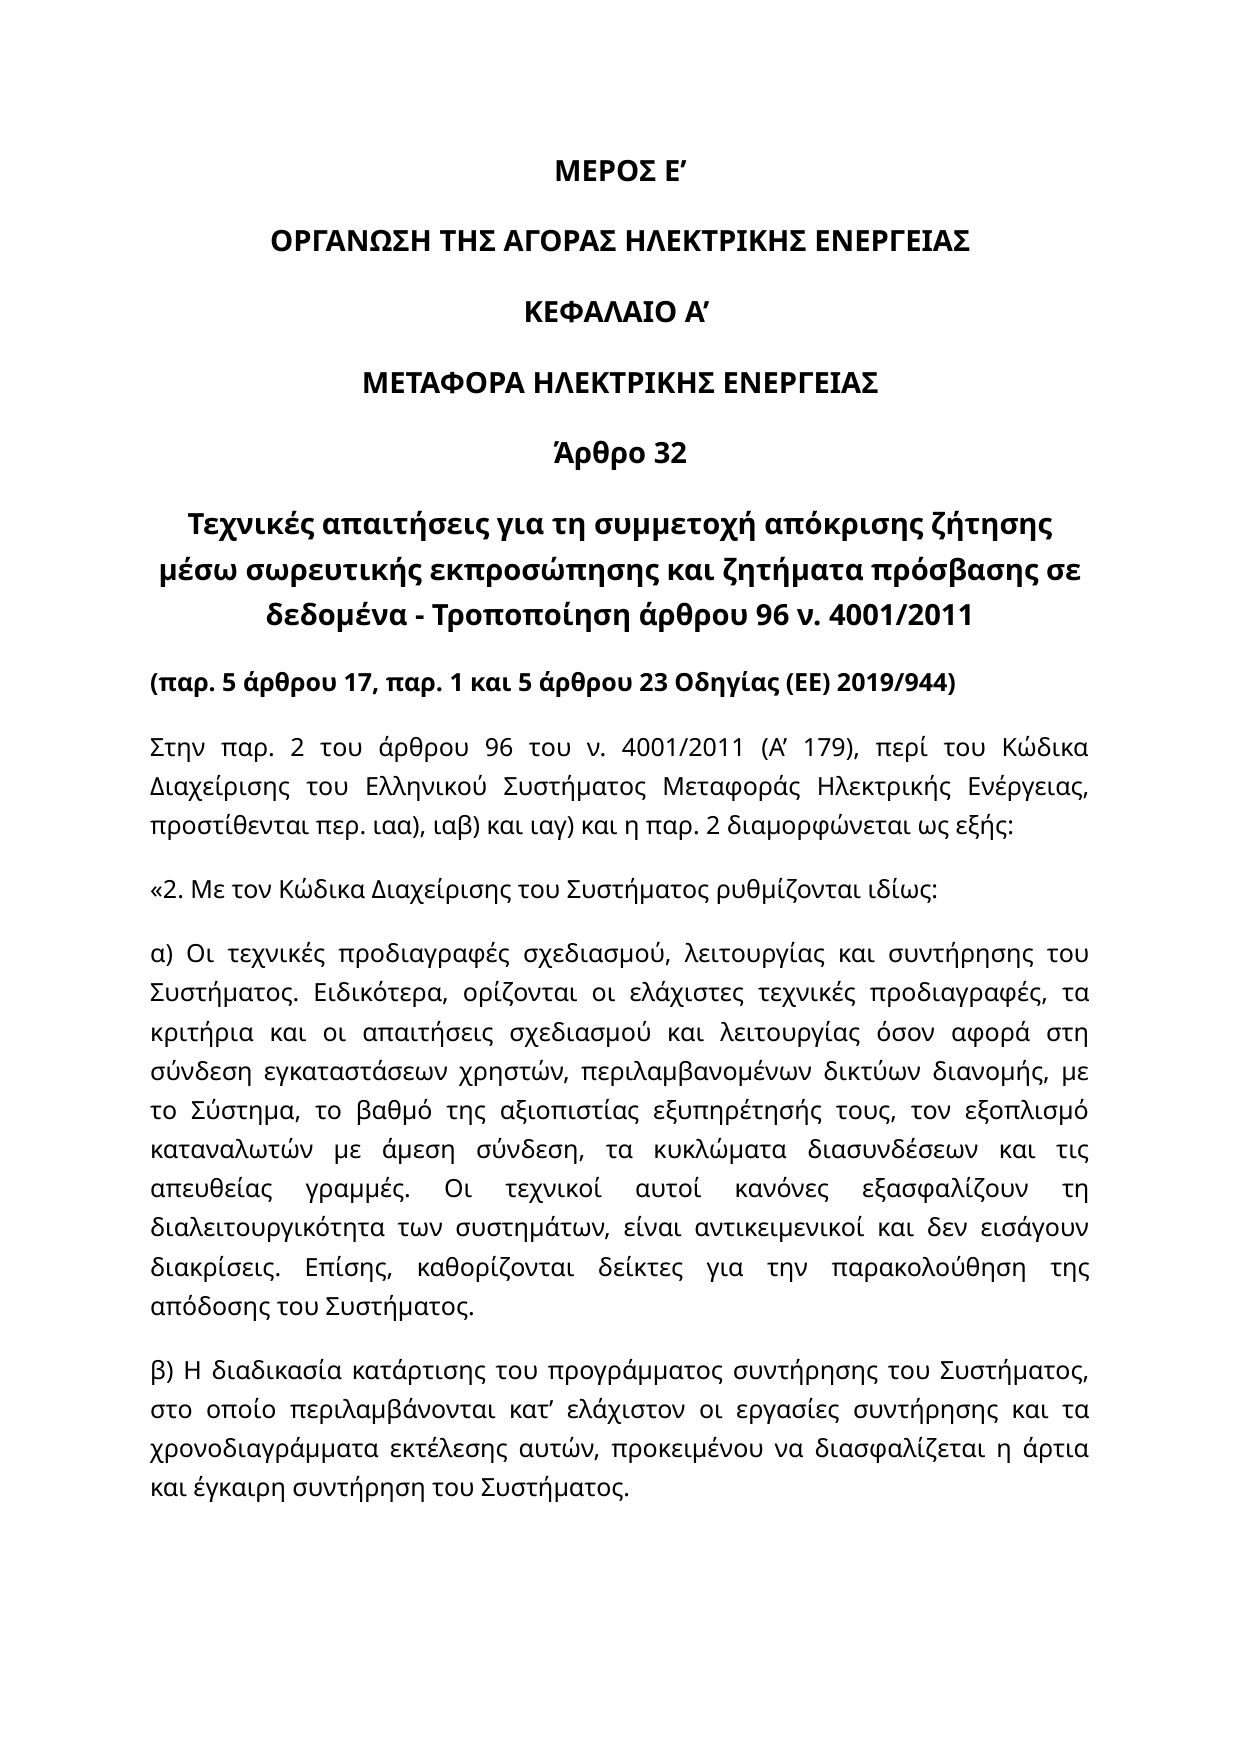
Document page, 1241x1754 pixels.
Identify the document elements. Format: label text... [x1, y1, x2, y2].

text «2. Με τον Κώδικα Διαχείρισης του Συστήματος ρυθμίζονται ιδίως: [150, 872, 1090, 906]
subtitle ΜΕΡΟΣ Ε’ [150, 150, 1090, 190]
text α) Οι τεχνικές προδιαγραφές σχεδιασμού, λειτουργίας και συντήρησης του Συστήματος. Ειδικότερα, ορίζονται οι ελάχιστες τεχνικές προδιαγραφές, τα κριτήρια και οι απαιτήσεις σχεδιασμού και λειτουργίας όσον αφορά στη σύνδεση εγκαταστάσεων χρηστών, περιλαμβανομένων δικτύων διανομής, με το Σύστημα, το βαθμό της αξιοπιστίας εξυπηρέτησής τους, τον εξοπλισμό καταναλωτών με άμεση σύνδεση, τα κυκλώματα διασυνδέσεων και τις απευθείας γραμμές. Οι τεχνικοί αυτοί κανόνες εξασφαλίζουν τη διαλειτουργικότητα των συστημάτων, είναι αντικειμενικοί και δεν εισάγουν διακρίσεις. Επίσης, καθορίζονται δείκτες για την παρακολούθηση της απόδοσης του Συστήματος. [150, 936, 1090, 1322]
subtitle Άρθρο 32 [150, 432, 1090, 472]
subtitle ΟΡΓΑΝΩΣΗ ΤΗΣ ΑΓΟΡΑΣ ΗΛΕΚΤΡΙΚΗΣ ΕΝΕΡΓΕΙΑΣ [150, 221, 1090, 260]
text (παρ. 5 άρθρου 17, παρ. 1 και 5 άρθρου 23 Οδηγίας (ΕΕ) 2019/944) [150, 665, 1090, 699]
subtitle ΜΕΤΑΦΟΡΑ ΗΛΕΚΤΡΙΚΗΣ ΕΝΕΡΓΕΙΑΣ [150, 362, 1090, 402]
subtitle ΚΕΦΑΛΑΙΟ Α’ [150, 291, 1090, 331]
subtitle Τεχνικές απαιτήσεις για τη συμμετοχή απόκρισης ζήτησης μέσω σωρευτικής εκπροσώπησης και ζητήματα πρόσβασης σε δεδομένα - Τροποποίηση άρθρου 96 ν. 4001/2011 [150, 503, 1090, 634]
text Στην παρ. 2 του άρθρου 96 του ν. 4001/2011 (Α’ 179), περί του Κώδικα Διαχείρισης του Ελληνικού Συστήματος Μεταφοράς Ηλεκτρικής Ενέργειας, προστίθενται περ. ιαα), ιαβ) και ιαγ) και η παρ. 2 διαμορφώνεται ως εξής: [150, 729, 1090, 842]
text β) Η διαδικασία κατάρτισης του προγράμματος συντήρησης του Συστήματος, στο οποίο περιλαμβάνονται κατ’ ελάχιστον οι εργασίες συντήρησης και τα χρονοδιαγράμματα εκτέλεσης αυτών, προκειμένου να διασφαλίζεται η άρτια και έγκαιρη συντήρηση του Συστήματος. [150, 1352, 1090, 1504]
